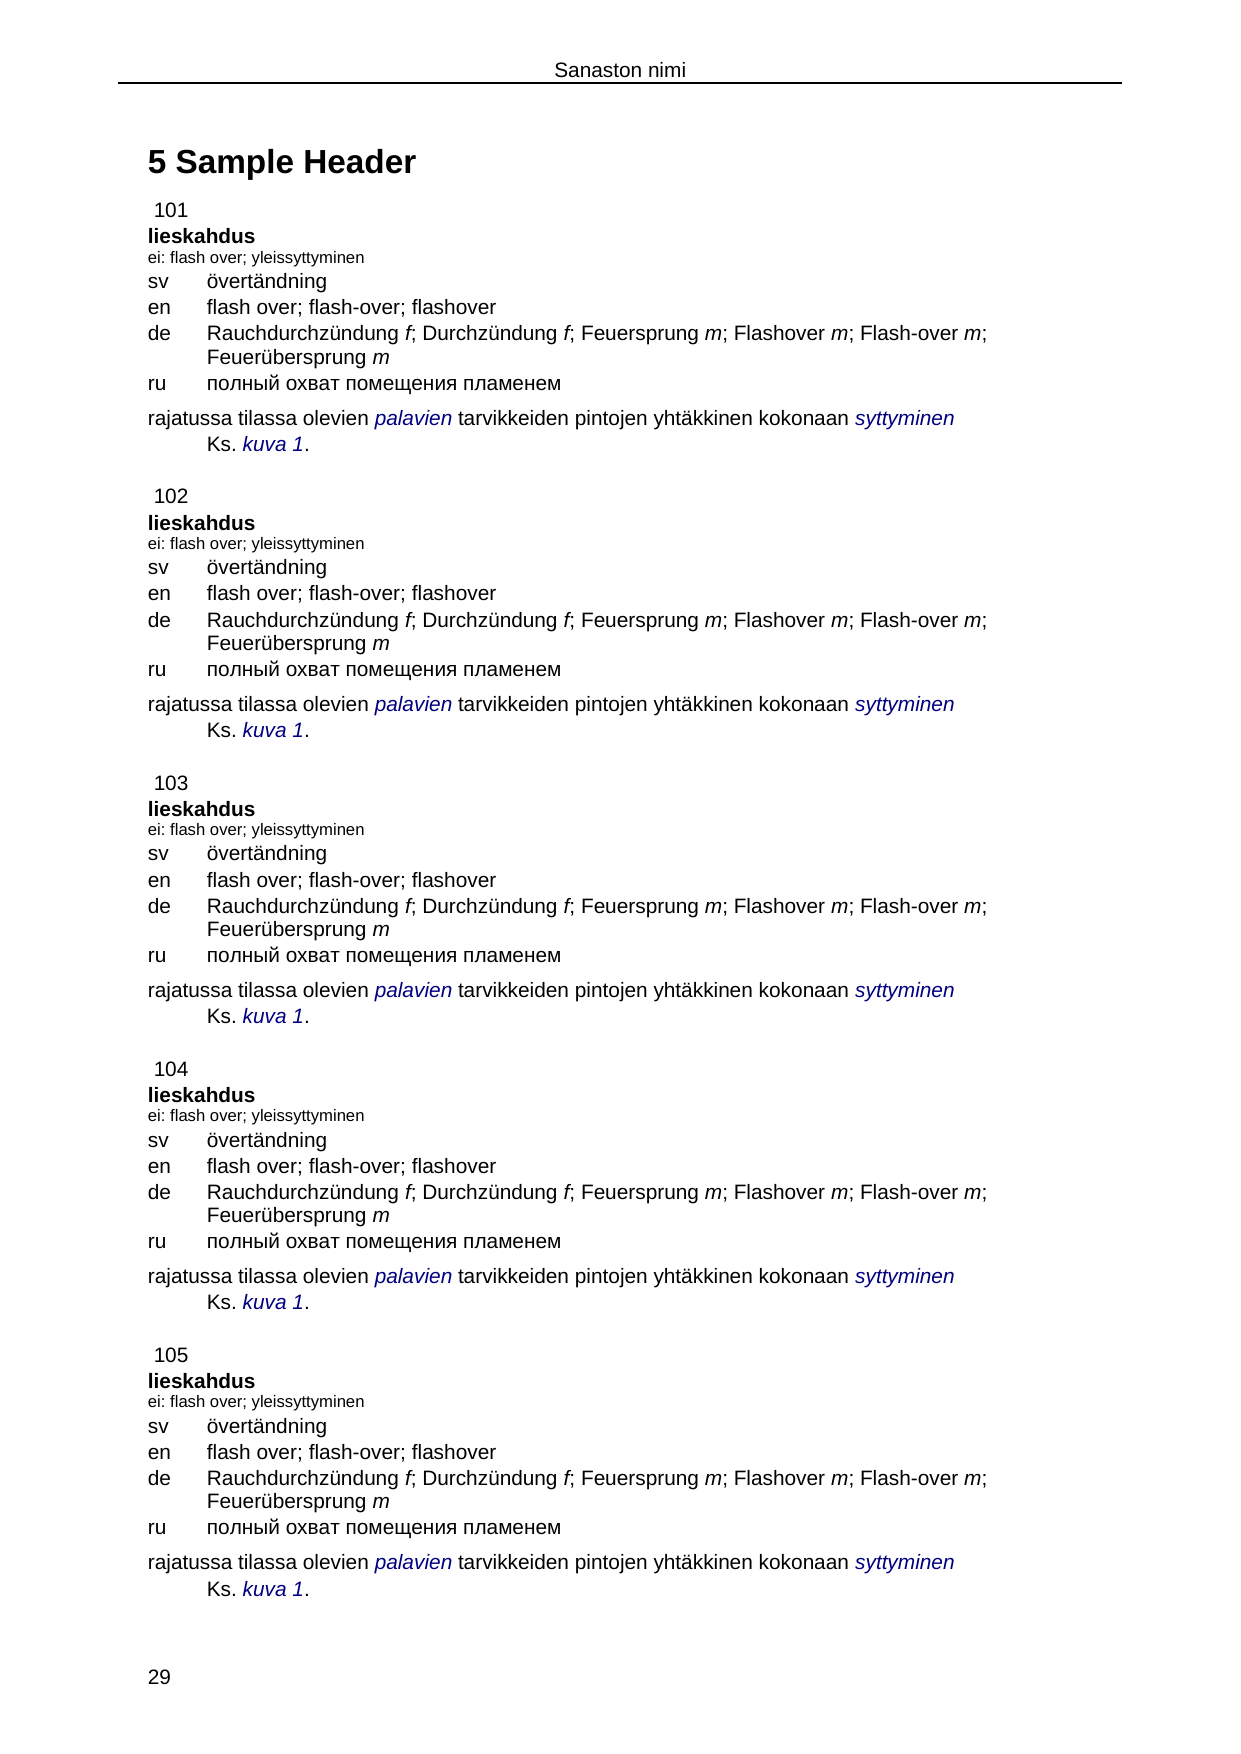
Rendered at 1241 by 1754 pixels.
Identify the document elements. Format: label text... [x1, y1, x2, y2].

table_header 102 lieskahdus ei: flash over; yleissyttyminen sv övertändning en flash over; flash-over; flashover de Rauchdurchzündung f; Durchzündung f; Feuersprung m; Flashover m; Flash-over m; Feuerübersprung m ru полный охват помещения пламенем rajatussa tilassa olevien palavien tarvikkeiden pintojen yhtäkkinen kokonaan syttyminen Ks. kuva 1. [118, 479, 1122, 742]
table_header 105 lieskahdus ei: flash over; yleissyttyminen sv övertändning en flash over; flash-over; flashover de Rauchdurchzündung f; Durchzündung f; Feuersprung m; Flashover m; Flash-over m; Feuerübersprung m ru полный охват помещения пламенем rajatussa tilassa olevien palavien tarvikkeiden pintojen yhtäkkinen kokonaan syttyminen Ks. kuva 1. [118, 1338, 1122, 1600]
table_header 103 lieskahdus ei: flash over; yleissyttyminen sv övertändning en flash over; flash-over; flashover de Rauchdurchzündung f; Durchzündung f; Feuersprung m; Flashover m; Flash-over m; Feuerübersprung m ru полный охват помещения пламенем rajatussa tilassa olevien palavien tarvikkeiden pintojen yhtäkkinen kokonaan syttyminen Ks. kuva 1. [118, 765, 1122, 1028]
table_header 104 lieskahdus ei: flash over; yleissyttyminen sv övertändning en flash over; flash-over; flashover de Rauchdurchzündung f; Durchzündung f; Feuersprung m; Flashover m; Flash-over m; Feuerübersprung m ru полный охват помещения пламенем rajatussa tilassa olevien palavien tarvikkeiden pintojen yhtäkkinen kokonaan syttyminen Ks. kuva 1. [118, 1051, 1122, 1314]
subtitle Sample Header [148, 143, 1093, 180]
table_header 101 lieskahdus ei: flash over; yleissyttyminen sv övertändning en flash over; flash-over; flashover de Rauchdurchzündung f; Durchzündung f; Feuersprung m; Flashover m; Flash-over m; Feuerübersprung m ru полный охват помещения пламенем rajatussa tilassa olevien palavien tarvikkeiden pintojen yhtäkkinen kokonaan syttyminen Ks. kuva 1. [118, 193, 1122, 456]
